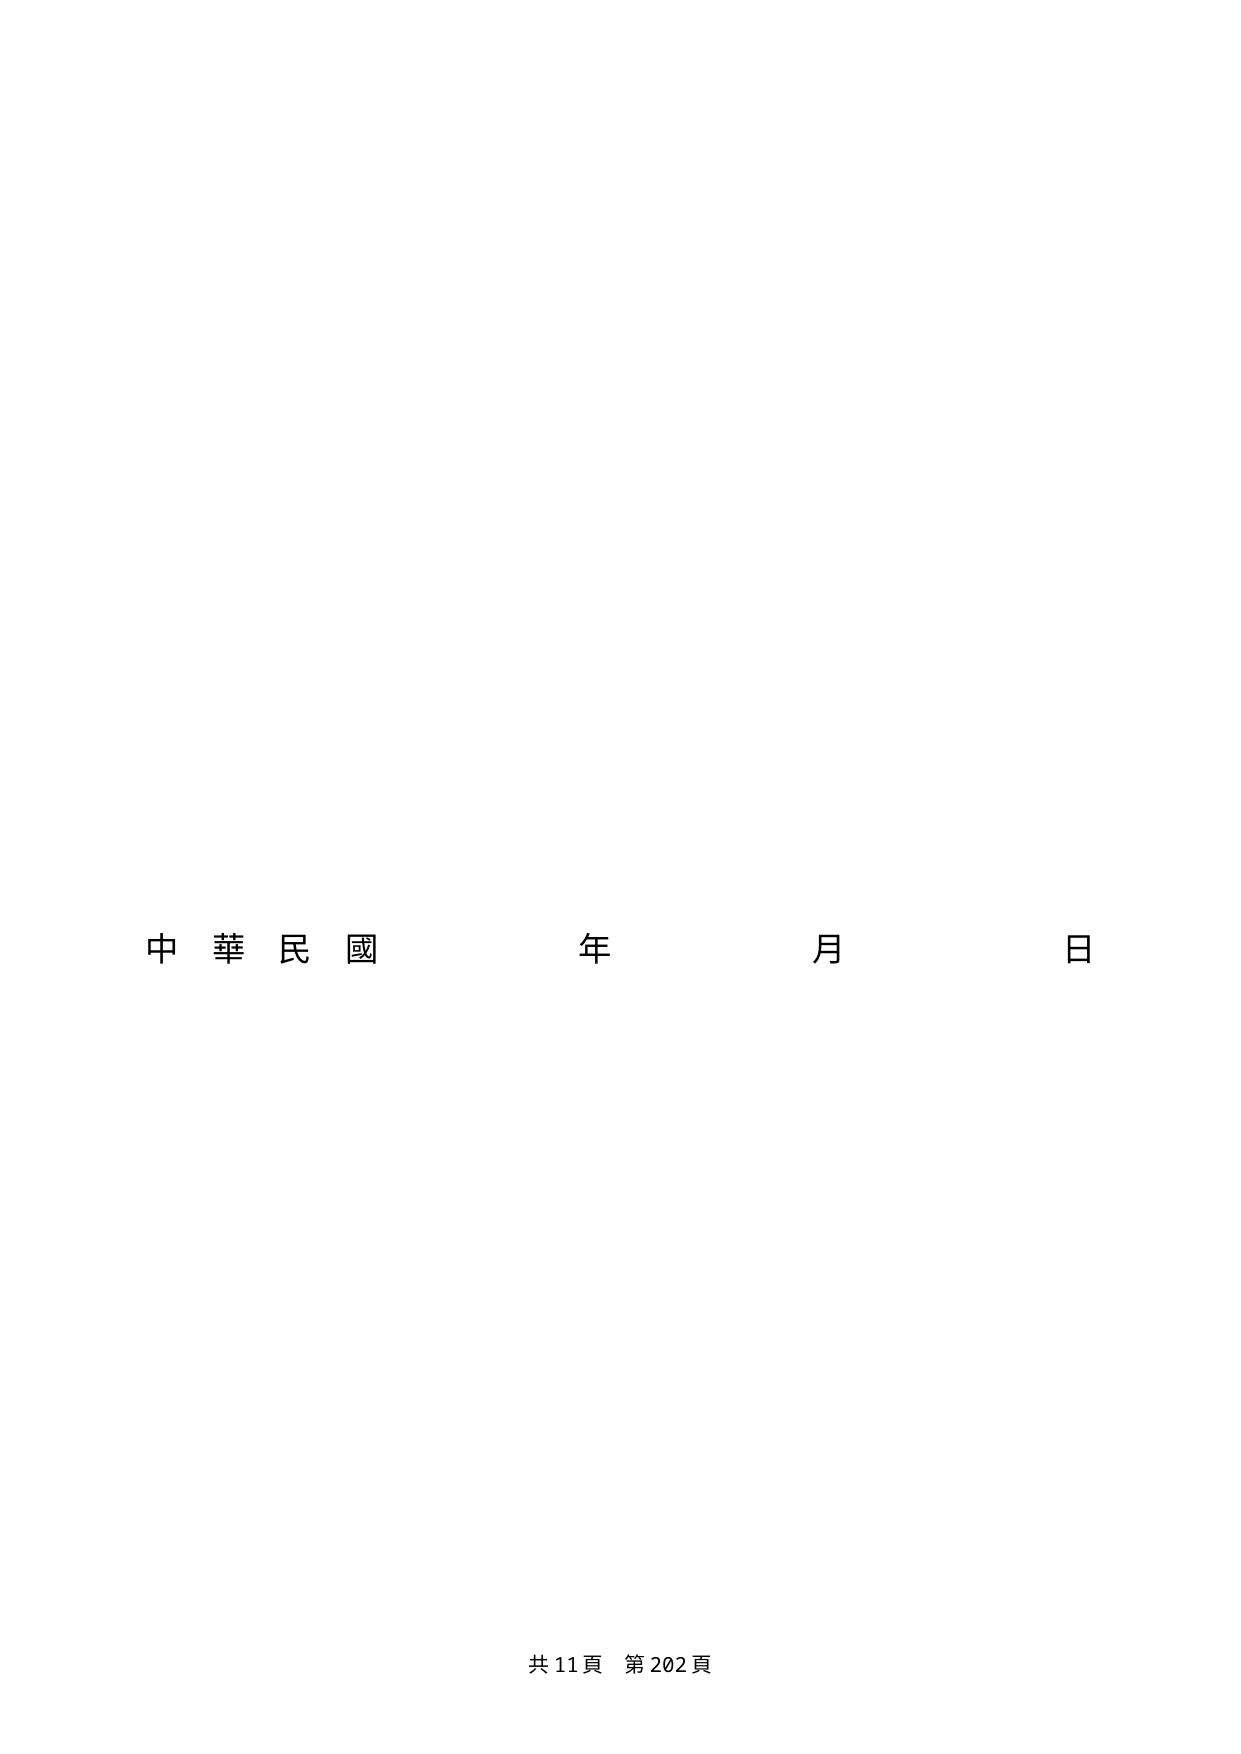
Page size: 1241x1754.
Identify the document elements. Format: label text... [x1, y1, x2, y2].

text 中 華 民 國 年 月 日 [118, 905, 1122, 968]
